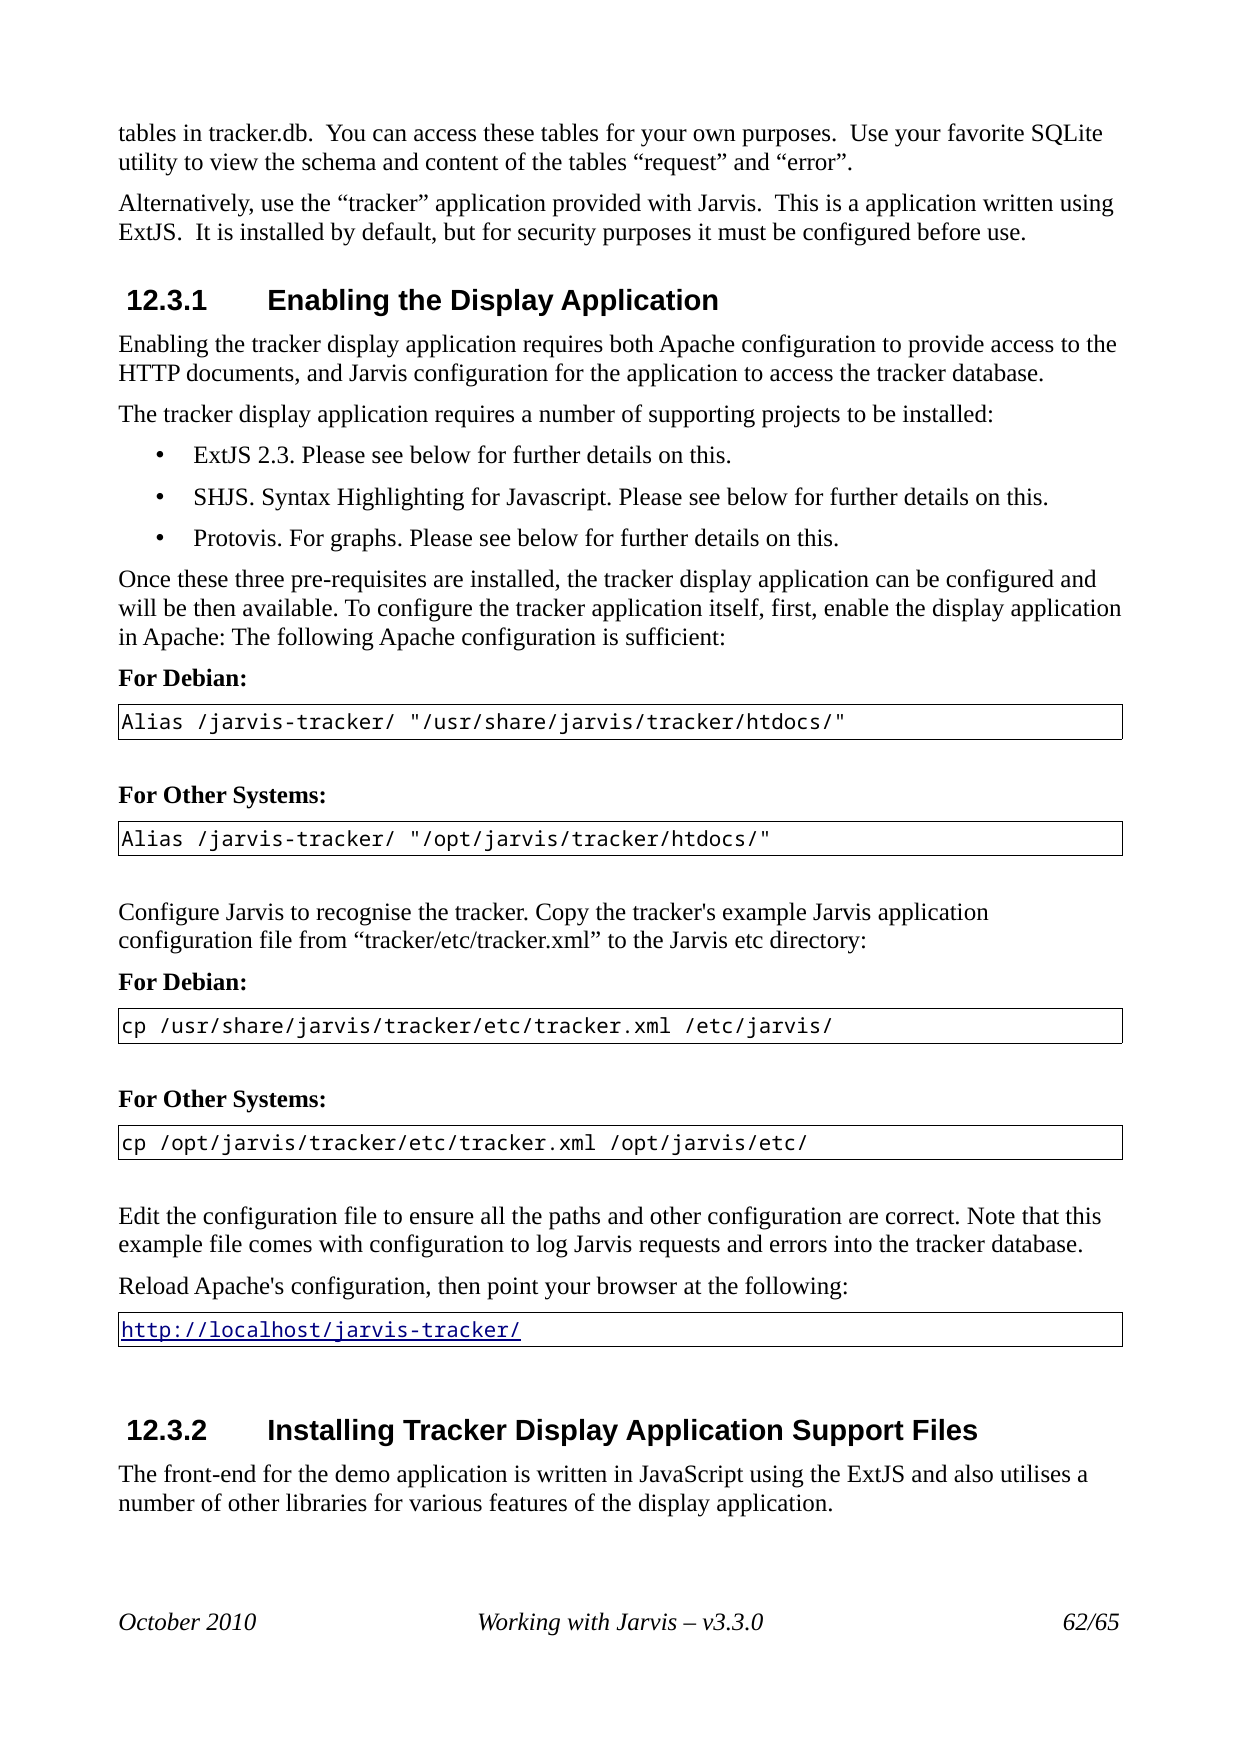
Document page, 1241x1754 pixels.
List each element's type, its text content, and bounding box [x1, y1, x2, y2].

text Once these three pre-requisites are installed, the tracker display application can be configured and will be then available. To configure the tracker application itself, first, enable the display application in Apache: The following Apache configuration is sufficient: [118, 564, 1122, 650]
text For Other Systems: [118, 1084, 1122, 1113]
list SHJS. Syntax Highlighting for Javascript. Please see below for further details on this. [156, 482, 1122, 510]
text For Debian: [118, 967, 1122, 996]
text Alternatively, use the “tracker” application provided with Jarvis. This is a application written using ExtJS. It is installed by default, but for security purposes it must be configured before use. [118, 188, 1122, 246]
text For Debian: [118, 663, 1122, 692]
list Protovis. For graphs. Please see below for further details on this. [156, 523, 1122, 552]
list ExtJS 2.3. Please see below for further details on this. [156, 440, 1122, 469]
subtitle Installing Tracker Display Application Support Files [118, 1413, 1122, 1446]
text Configure Jarvis to recognise the tracker. Copy the tracker's example Jarvis application configuration file from “tracker/etc/tracker.xml” to the Jarvis etc directory: [118, 897, 1122, 954]
text tables in tracker.db. You can access these tables for your own purposes. Use your favorite SQLite utility to view the schema and content of the tables “request” and “error”. [118, 118, 1122, 176]
subtitle Enabling the Display Application [118, 283, 1122, 317]
text Enabling the tracker display application requires both Apache configuration to provide access to the HTTP documents, and Jarvis configuration for the application to access the tracker database. [118, 329, 1122, 387]
text The tracker display application requires a number of supporting projects to be installed: [118, 399, 1122, 428]
text For Other Systems: [118, 780, 1122, 809]
text cp /usr/share/jarvis/tracker/etc/tracker.xml /etc/jarvis/ [119, 1009, 1122, 1043]
text cp /opt/jarvis/tracker/etc/tracker.xml /opt/jarvis/etc/ [119, 1126, 1122, 1159]
text Alias /jarvis-tracker/ "/opt/jarvis/tracker/htdocs/" [119, 822, 1122, 855]
text Alias /jarvis-tracker/ "/usr/share/jarvis/tracker/htdocs/" [119, 705, 1122, 739]
text http://localhost/jarvis-tracker/ [119, 1313, 1122, 1346]
text The front-end for the demo application is written in JavaScript using the ExtJS and also utilises a number of other libraries for various features of the display application. [118, 1459, 1122, 1516]
text Reload Apache's configuration, then point your browser at the following: [118, 1271, 1122, 1299]
text Edit the configuration file to ensure all the paths and other configuration are correct. Note that this example file comes with configuration to log Jarvis requests and errors into the tracker database. [118, 1201, 1122, 1258]
